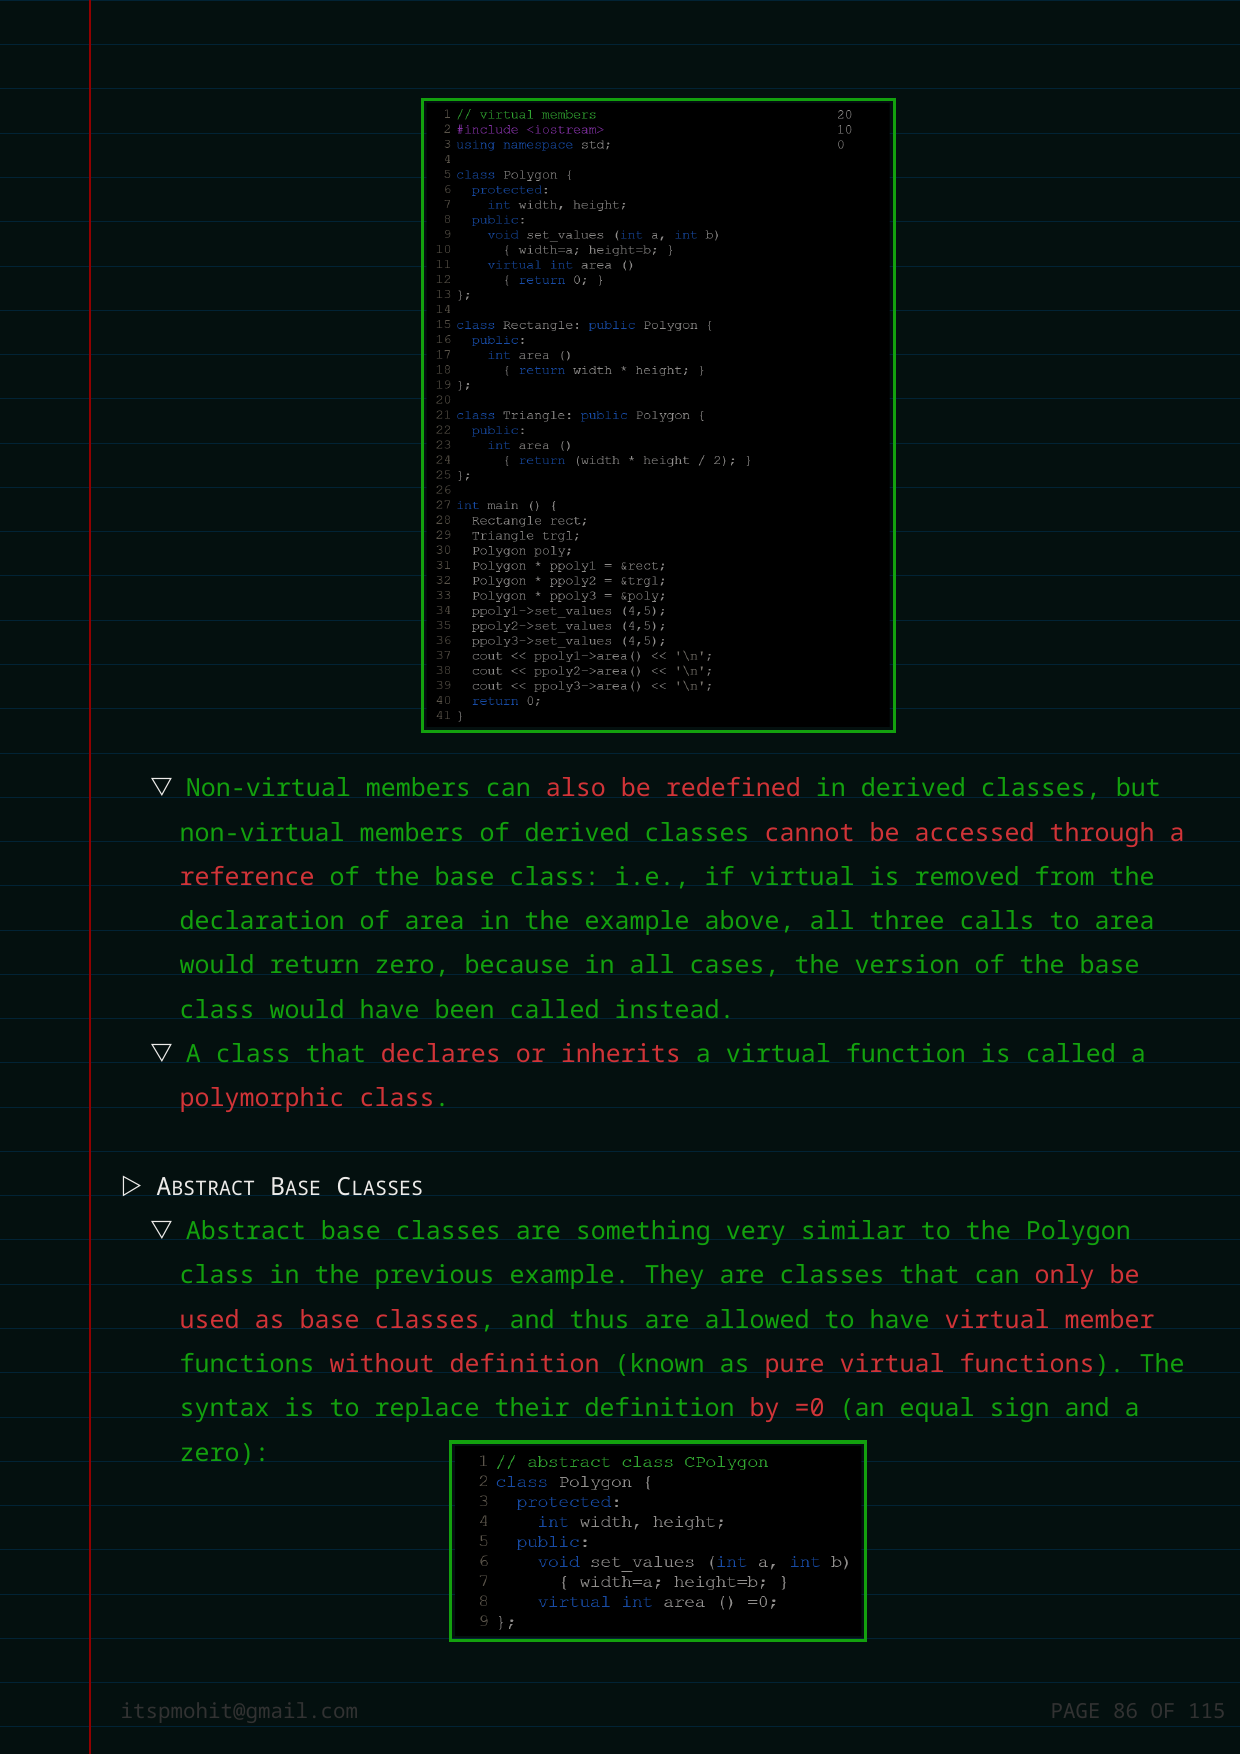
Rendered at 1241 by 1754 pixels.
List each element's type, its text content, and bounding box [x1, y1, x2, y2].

list Abstract base classes are something very similar to the Polygon class in the previous example. They are classes that can only be used as base classes, and thus are allowed to have virtual member functions without definition (known as pure virtual functions). The syntax is to replace their definition by =0 (an equal sign and a zero): [150, 1204, 1196, 1514]
list Non-virtual members can also be redefined in derived classes, but non-virtual members of derived classes cannot be accessed through a reference of the base class: i.e., if virtual is removed from the declaration of area in the example above, all three calls to area would return zero, because in all cases, the version of the base class would have been called instead. [150, 761, 1196, 1027]
subtitle Abstract Base Classes [120, 1160, 1196, 1204]
picture [426, 103, 890, 727]
list [452, 1444, 864, 1639]
picture [455, 1446, 862, 1636]
list A class that declares or inherits a virtual function is called a polymorphic class. [150, 1027, 1196, 1160]
